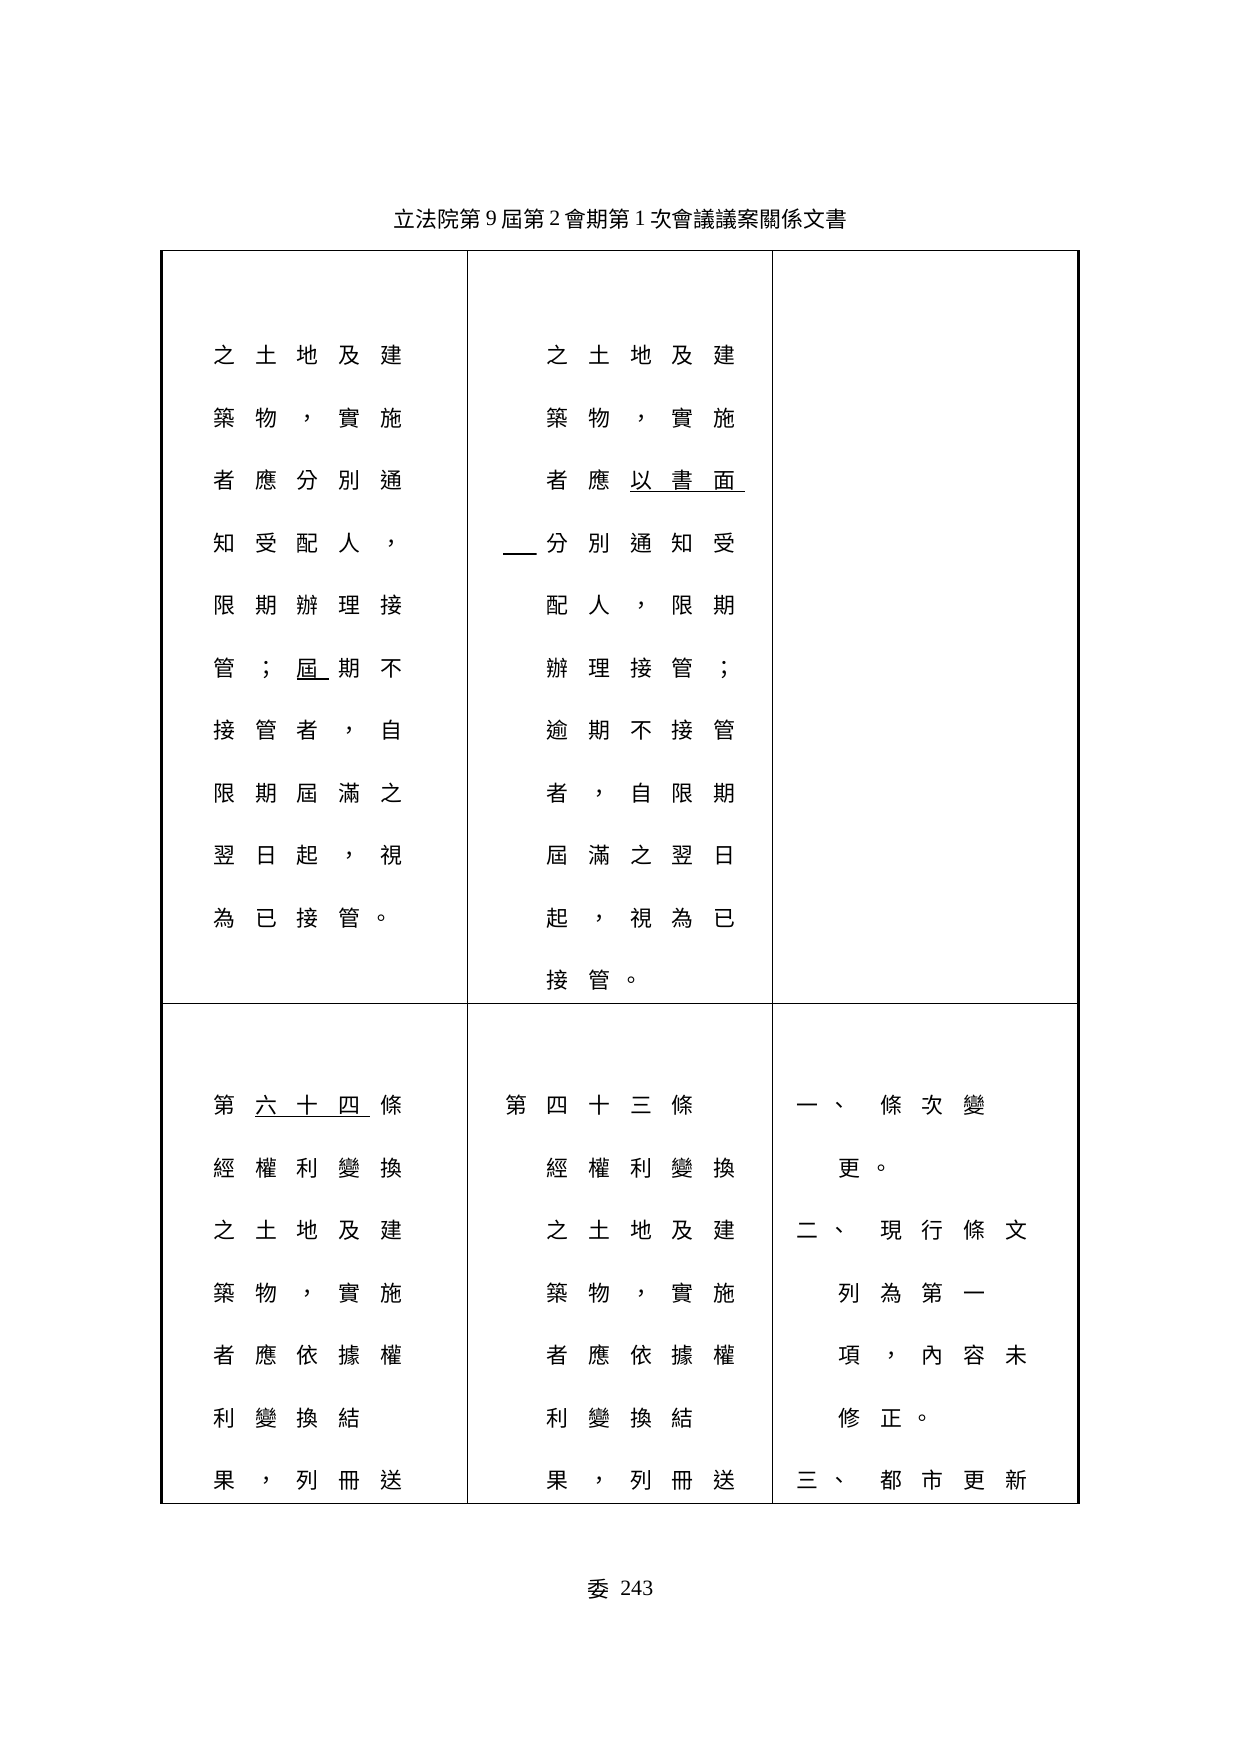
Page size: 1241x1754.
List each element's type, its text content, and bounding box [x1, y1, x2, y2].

table_cell 之土地及建築物，實施者應以書面分別通知受配人，限期辦理接管；逾期不接管者，自限期屆滿之翌日起，視為已接管。 [468, 251, 772, 1003]
table_cell 之土地及建築物，實施者應分別通知受配人，限期辦理接管；屆期不接管者，自限期屆滿之翌日起，視為已接管。 [163, 251, 467, 1003]
table_cell 第四十三條 經權利變換之土地及建築物，實施者應依據權利變換結果，列冊送 [468, 1004, 772, 1503]
table_cell [773, 251, 1077, 1003]
table_cell 一、條次變更。 二、現行條文列為第一項，內容未修正。 三、都市更新 [773, 1004, 1077, 1503]
table_cell 第六十四條 經權利變換之土地及建築物，實施者應依據權利變換結果，列冊送 [163, 1004, 467, 1503]
